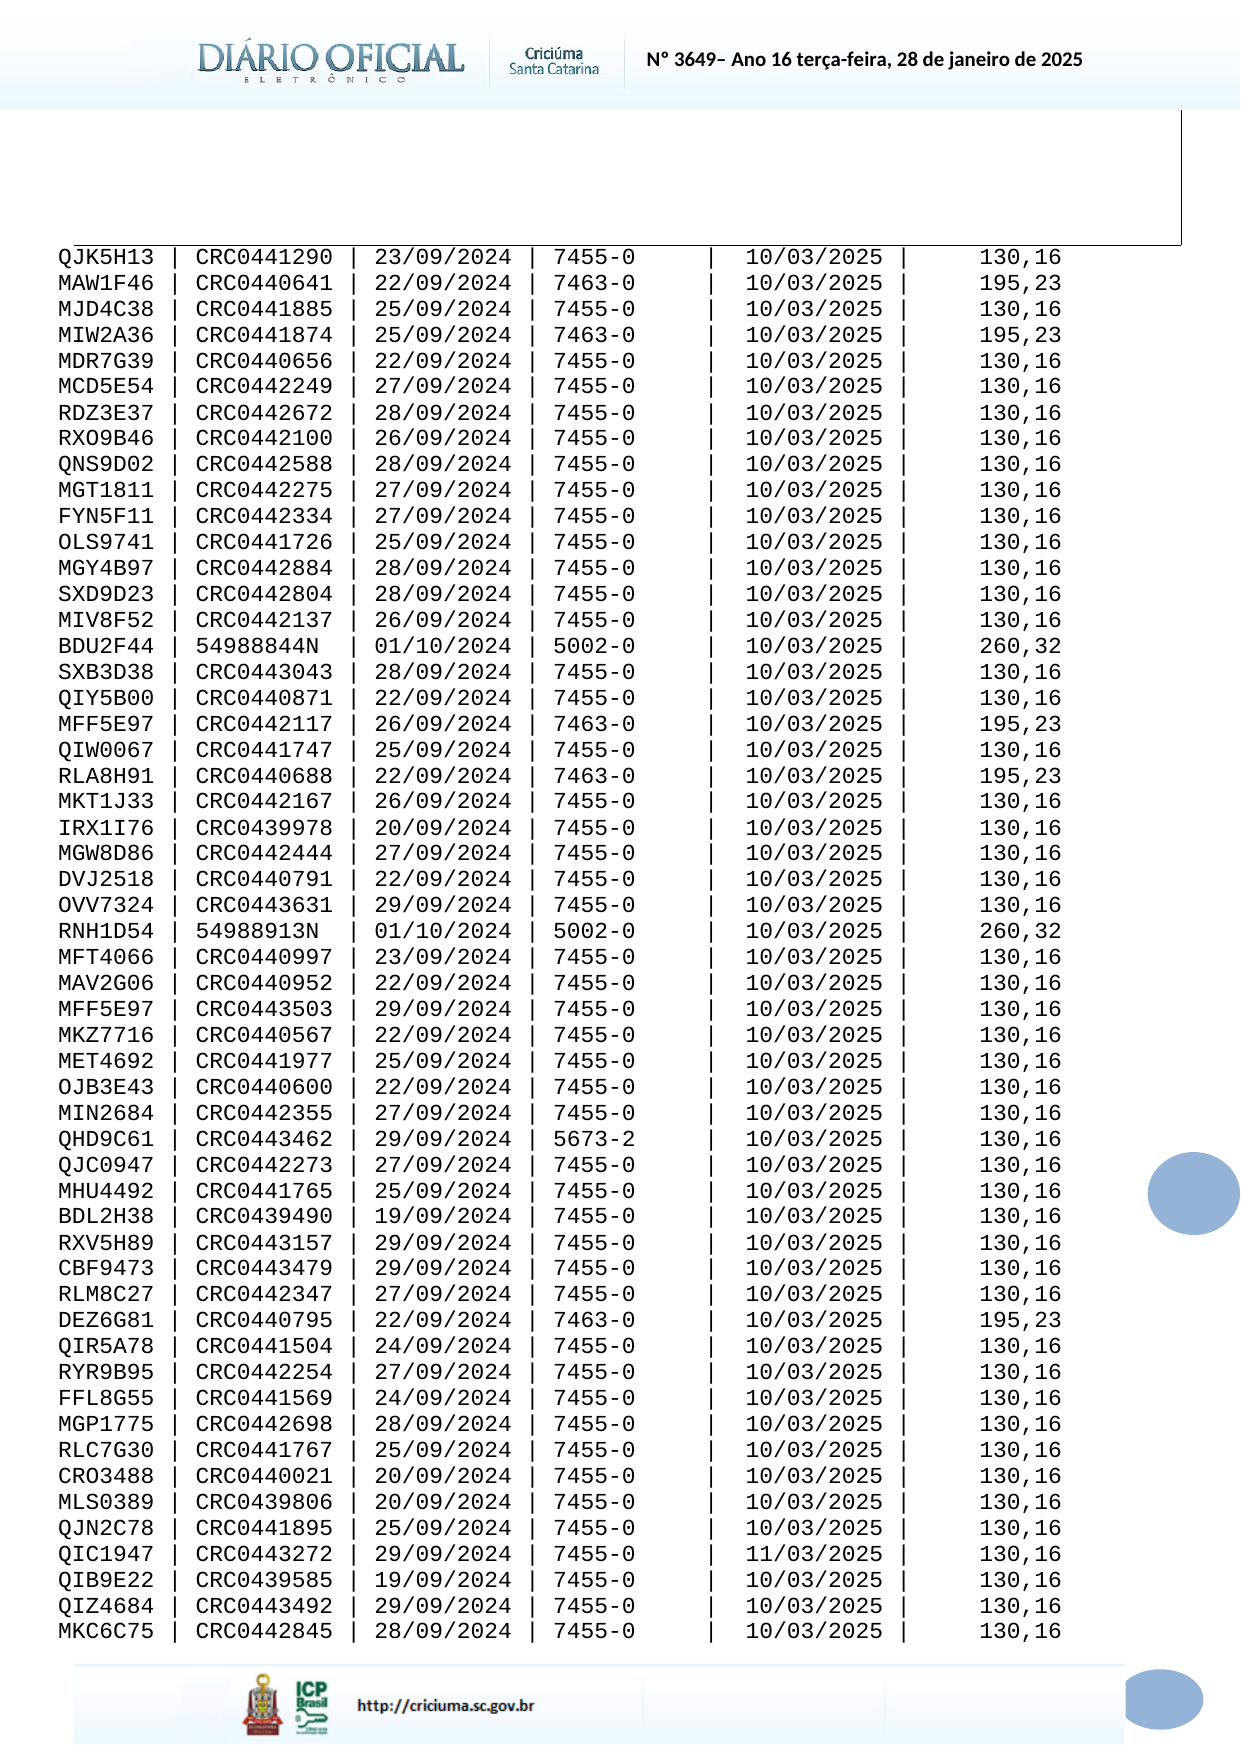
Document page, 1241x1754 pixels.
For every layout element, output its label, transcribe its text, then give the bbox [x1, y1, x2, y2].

text MIW2A36 | CRC0441874 | 25/09/2024 | 7463-0 | 10/03/2025 | 195,23 [44, 323, 1181, 349]
text QJC0947 | CRC0442273 | 27/09/2024 | 7455-0 | 10/03/2025 | 130,16 [44, 1153, 1180, 1179]
text CBF9473 | CRC0443479 | 29/09/2024 | 7455-0 | 10/03/2025 | 130,16 [44, 1257, 1181, 1283]
text MGW8D86 | CRC0442444 | 27/09/2024 | 7455-0 | 10/03/2025 | 130,16 [44, 842, 1181, 868]
text RXV5H89 | CRC0443157 | 29/09/2024 | 7455-0 | 10/03/2025 | 130,16 [44, 1231, 1181, 1257]
text BDL2H38 | CRC0439490 | 19/09/2024 | 7455-0 | 10/03/2025 | 130,16 [44, 1205, 1171, 1231]
text RLA8H91 | CRC0440688 | 22/09/2024 | 7463-0 | 10/03/2025 | 195,23 [44, 764, 1181, 790]
text MGT1811 | CRC0442275 | 27/09/2024 | 7455-0 | 10/03/2025 | 130,16 [44, 479, 1181, 504]
text MCD5E54 | CRC0442249 | 27/09/2024 | 7455-0 | 10/03/2025 | 130,16 [44, 375, 1181, 401]
text SXB3D38 | CRC0443043 | 28/09/2024 | 7455-0 | 10/03/2025 | 130,16 [44, 660, 1181, 686]
text OVV7324 | CRC0443631 | 29/09/2024 | 7455-0 | 10/03/2025 | 130,16 [44, 894, 1181, 919]
text OJB3E43 | CRC0440600 | 22/09/2024 | 7455-0 | 10/03/2025 | 130,16 [44, 1075, 1181, 1101]
text DEZ6G81 | CRC0440795 | 22/09/2024 | 7463-0 | 10/03/2025 | 195,23 [44, 1309, 1181, 1334]
text OLS9741 | CRC0441726 | 25/09/2024 | 7455-0 | 10/03/2025 | 130,16 [44, 531, 1181, 556]
text RLC7G30 | CRC0441767 | 25/09/2024 | 7455-0 | 10/03/2025 | 130,16 [44, 1438, 1181, 1464]
text MAV2G06 | CRC0440952 | 22/09/2024 | 7455-0 | 10/03/2025 | 130,16 [44, 971, 1181, 997]
text IRX1I76 | CRC0439978 | 20/09/2024 | 7455-0 | 10/03/2025 | 130,16 [44, 816, 1181, 842]
text MKC6C75 | CRC0442845 | 28/09/2024 | 7455-0 | 10/03/2025 | 130,16 [44, 1620, 1181, 1646]
text MIN2684 | CRC0442355 | 27/09/2024 | 7455-0 | 10/03/2025 | 130,16 [44, 1101, 1181, 1127]
text MET4692 | CRC0441977 | 25/09/2024 | 7455-0 | 10/03/2025 | 130,16 [44, 1049, 1181, 1075]
text MDR7G39 | CRC0440656 | 22/09/2024 | 7455-0 | 10/03/2025 | 130,16 [44, 349, 1181, 375]
text RXO9B46 | CRC0442100 | 26/09/2024 | 7455-0 | 10/03/2025 | 130,16 [44, 427, 1181, 453]
text QJN2C78 | CRC0441895 | 25/09/2024 | 7455-0 | 10/03/2025 | 130,16 [44, 1516, 1181, 1542]
text BDU2F44 | 54988844N | 01/10/2024 | 5002-0 | 10/03/2025 | 260,32 [44, 634, 1181, 660]
text RNH1D54 | 54988913N | 01/10/2024 | 5002-0 | 10/03/2025 | 260,32 [44, 919, 1181, 946]
text MKZ7716 | CRC0440567 | 22/09/2024 | 7455-0 | 10/03/2025 | 130,16 [44, 1023, 1181, 1049]
text CRO3488 | CRC0440021 | 20/09/2024 | 7455-0 | 10/03/2025 | 130,16 [44, 1464, 1181, 1490]
text FFL8G55 | CRC0441569 | 24/09/2024 | 7455-0 | 10/03/2025 | 130,16 [44, 1386, 1181, 1412]
text MFF5E97 | CRC0443503 | 29/09/2024 | 7455-0 | 10/03/2025 | 130,16 [44, 997, 1181, 1023]
text RYR9B95 | CRC0442254 | 27/09/2024 | 7455-0 | 10/03/2025 | 130,16 [44, 1361, 1181, 1386]
text MIV8F52 | CRC0442137 | 26/09/2024 | 7455-0 | 10/03/2025 | 130,16 [44, 608, 1181, 634]
text MHU4492 | CRC0441765 | 25/09/2024 | 7455-0 | 10/03/2025 | 130,16 [44, 1179, 1150, 1205]
text MJD4C38 | CRC0441885 | 25/09/2024 | 7455-0 | 10/03/2025 | 130,16 [44, 297, 1181, 323]
text QIR5A78 | CRC0441504 | 24/09/2024 | 7455-0 | 10/03/2025 | 130,16 [44, 1334, 1181, 1361]
text QIB9E22 | CRC0439585 | 19/09/2024 | 7455-0 | 10/03/2025 | 130,16 [44, 1568, 1181, 1594]
text QIY5B00 | CRC0440871 | 22/09/2024 | 7455-0 | 10/03/2025 | 130,16 [44, 686, 1181, 712]
text QIW0067 | CRC0441747 | 25/09/2024 | 7455-0 | 10/03/2025 | 130,16 [44, 738, 1181, 764]
text RDZ3E37 | CRC0442672 | 28/09/2024 | 7455-0 | 10/03/2025 | 130,16 [44, 401, 1181, 427]
text MLS0389 | CRC0439806 | 20/09/2024 | 7455-0 | 10/03/2025 | 130,16 [44, 1490, 1181, 1516]
text FYN5F11 | CRC0442334 | 27/09/2024 | 7455-0 | 10/03/2025 | 130,16 [44, 504, 1181, 531]
text MKT1J33 | CRC0442167 | 26/09/2024 | 7455-0 | 10/03/2025 | 130,16 [44, 790, 1181, 816]
text QIC1947 | CRC0443272 | 29/09/2024 | 7455-0 | 11/03/2025 | 130,16 [44, 1542, 1181, 1568]
text DVJ2518 | CRC0440791 | 22/09/2024 | 7455-0 | 10/03/2025 | 130,16 [44, 868, 1181, 894]
text QNS9D02 | CRC0442588 | 28/09/2024 | 7455-0 | 10/03/2025 | 130,16 [44, 453, 1181, 479]
text QJK5H13 | CRC0441290 | 23/09/2024 | 7455-0 | 10/03/2025 | 130,16 [44, 245, 1181, 271]
text MGY4B97 | CRC0442884 | 28/09/2024 | 7455-0 | 10/03/2025 | 130,16 [44, 556, 1181, 582]
text QHD9C61 | CRC0443462 | 29/09/2024 | 5673-2 | 10/03/2025 | 130,16 [44, 1127, 1181, 1153]
text MGP1775 | CRC0442698 | 28/09/2024 | 7455-0 | 10/03/2025 | 130,16 [44, 1412, 1181, 1438]
text SXD9D23 | CRC0442804 | 28/09/2024 | 7455-0 | 10/03/2025 | 130,16 [44, 582, 1181, 608]
text MFT4066 | CRC0440997 | 23/09/2024 | 7455-0 | 10/03/2025 | 130,16 [44, 946, 1181, 971]
text MFF5E97 | CRC0442117 | 26/09/2024 | 7463-0 | 10/03/2025 | 195,23 [44, 712, 1181, 738]
text RLM8C27 | CRC0442347 | 27/09/2024 | 7455-0 | 10/03/2025 | 130,16 [44, 1283, 1181, 1309]
text MAW1F46 | CRC0440641 | 22/09/2024 | 7463-0 | 10/03/2025 | 195,23 [44, 271, 1181, 297]
text QIZ4684 | CRC0443492 | 29/09/2024 | 7455-0 | 10/03/2025 | 130,16 [44, 1594, 1181, 1620]
